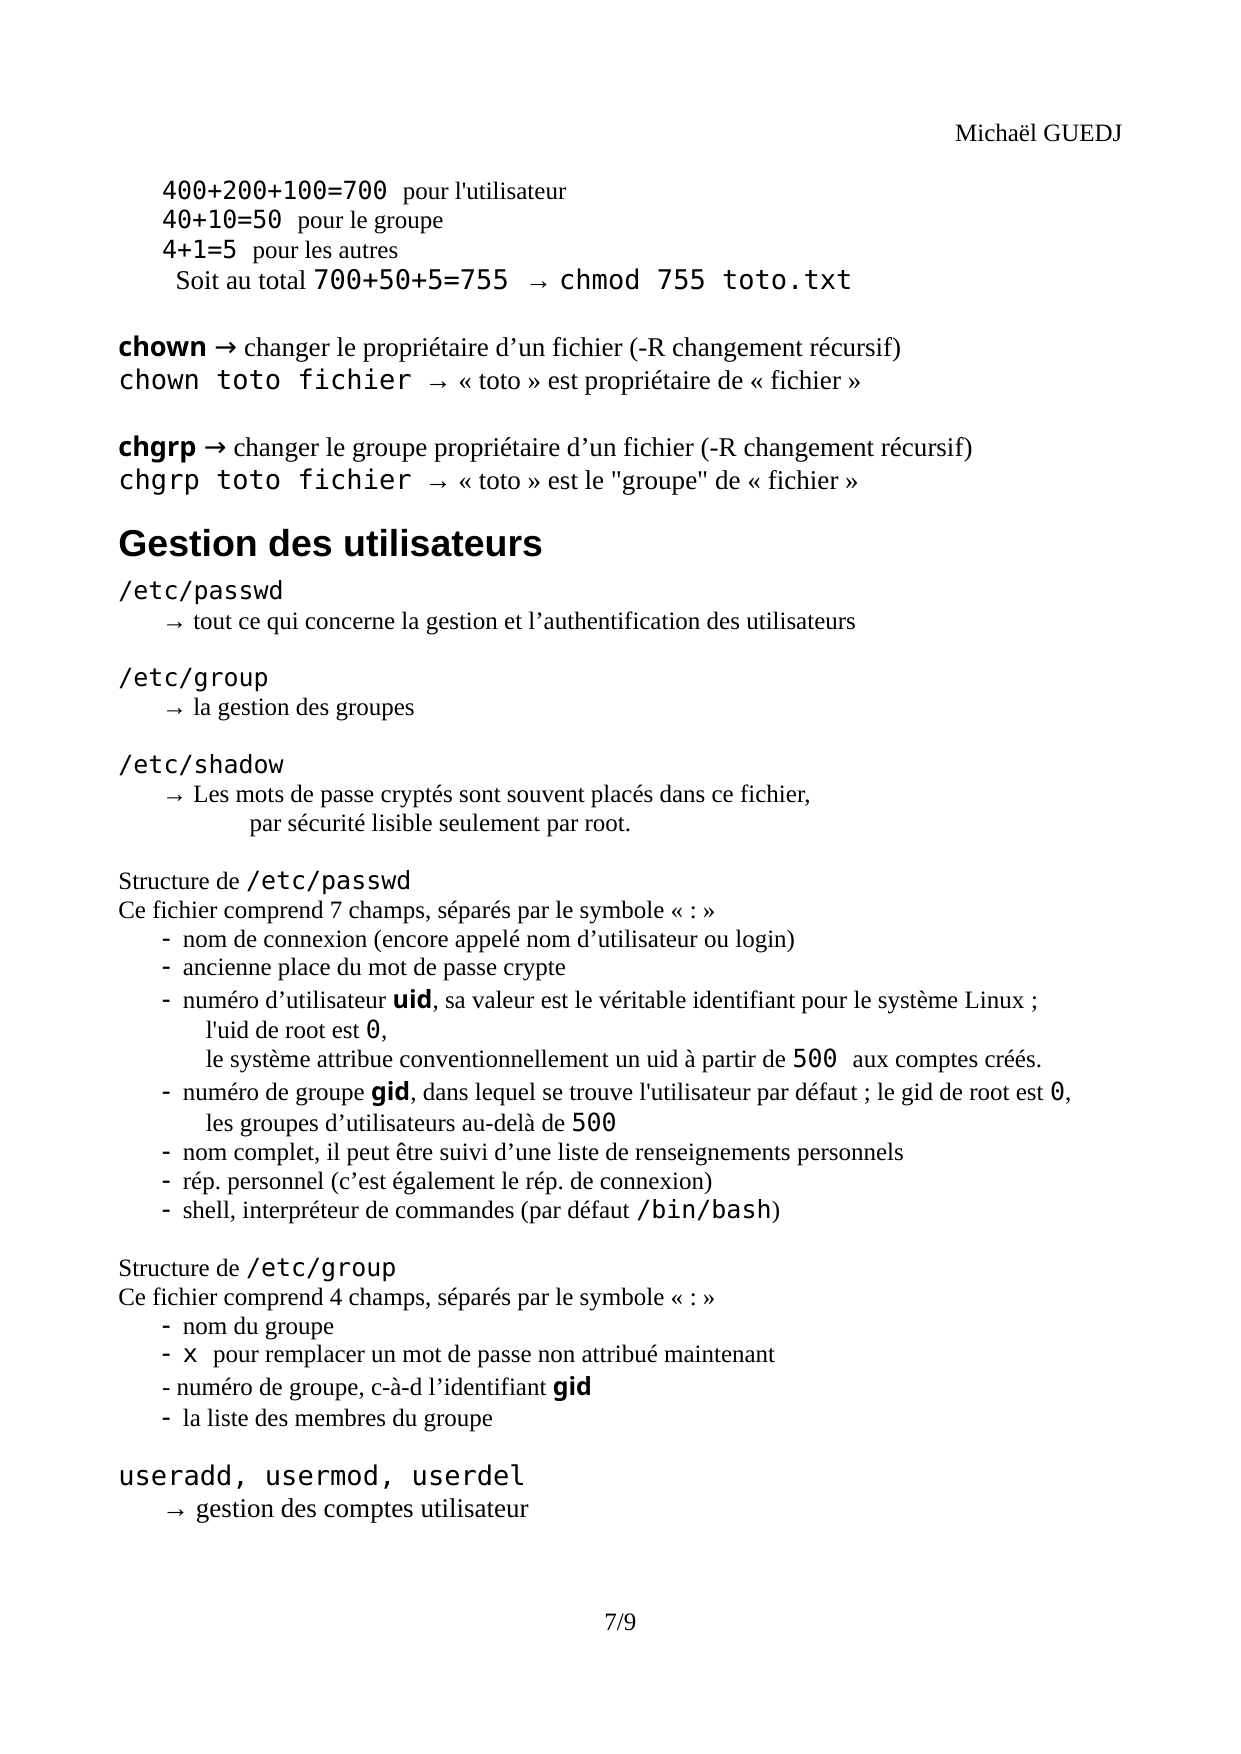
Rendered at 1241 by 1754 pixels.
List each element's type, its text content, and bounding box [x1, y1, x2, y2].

text chgrp → changer le groupe propriétaire d’un fichier (-R changement récursif) [118, 427, 1122, 464]
text Structure de /etc/group [118, 1253, 1122, 1282]
text useradd, usermod, userdel [118, 1460, 1122, 1492]
text Soit au total 700+50+5=755 → chmod 755 toto.txt [118, 264, 1122, 296]
text /etc/shadow [118, 750, 1122, 779]
text → la gestion des groupes [118, 692, 1122, 721]
text - x pour remplacer un mot de passe non attribué maintenant [118, 1339, 1122, 1369]
text les groupes d’utilisateurs au-delà de 500 [118, 1108, 1122, 1137]
text Ce fichier comprend 7 champs, séparés par le symbole « : » [118, 895, 1122, 924]
text /etc/passwd [118, 577, 1122, 606]
text - numéro de groupe, c-à-d l’identifiant gid [118, 1369, 1122, 1403]
text 4+1=5 pour les autres [118, 235, 1122, 264]
text - numéro d’utilisateur uid, sa valeur est le véritable identifiant pour le système Linux ; [118, 981, 1122, 1015]
text le système attribue conventionnellement un uid à partir de 500 aux comptes créés. [118, 1044, 1122, 1074]
text Structure de /etc/passwd [118, 866, 1122, 895]
text /etc/group [118, 663, 1122, 692]
text par sécurité lisible seulement par root. [118, 808, 1122, 837]
subtitle Gestion des utilisateurs [118, 521, 1122, 564]
text l'uid de root est 0, [118, 1015, 1122, 1044]
text → Les mots de passe cryptés sont souvent placés dans ce fichier, [118, 779, 1122, 808]
text chgrp toto fichier → « toto » est le "groupe" de « fichier » [118, 464, 1122, 496]
text - nom du groupe [118, 1311, 1122, 1339]
text chown → changer le propriétaire d’un fichier (-R changement récursif) [118, 327, 1122, 364]
text → gestion des comptes utilisateur [118, 1492, 1122, 1523]
text Ce fichier comprend 4 champs, séparés par le symbole « : » [118, 1282, 1122, 1311]
text - nom complet, il peut être suivi d’une liste de renseignements personnels [118, 1137, 1122, 1166]
text → tout ce qui concerne la gestion et l’authentification des utilisateurs [118, 606, 1122, 634]
text - ancienne place du mot de passe crypte [118, 952, 1122, 981]
text - numéro de groupe gid, dans lequel se trouve l'utilisateur par défaut ; le gid de root est 0, [118, 1074, 1122, 1108]
text - rép. personnel (c’est également le rép. de connexion) [118, 1166, 1122, 1195]
text - shell, interpréteur de commandes (par défaut /bin/bash) [118, 1195, 1122, 1224]
text - la liste des membres du groupe [118, 1403, 1122, 1432]
text - nom de connexion (encore appelé nom d’utilisateur ou login) [118, 924, 1122, 952]
text chown toto fichier → « toto » est propriétaire de « fichier » [118, 364, 1122, 396]
text 40+10=50 pour le groupe [118, 206, 1122, 235]
text 400+200+100=700 pour l'utilisateur [118, 176, 1122, 206]
